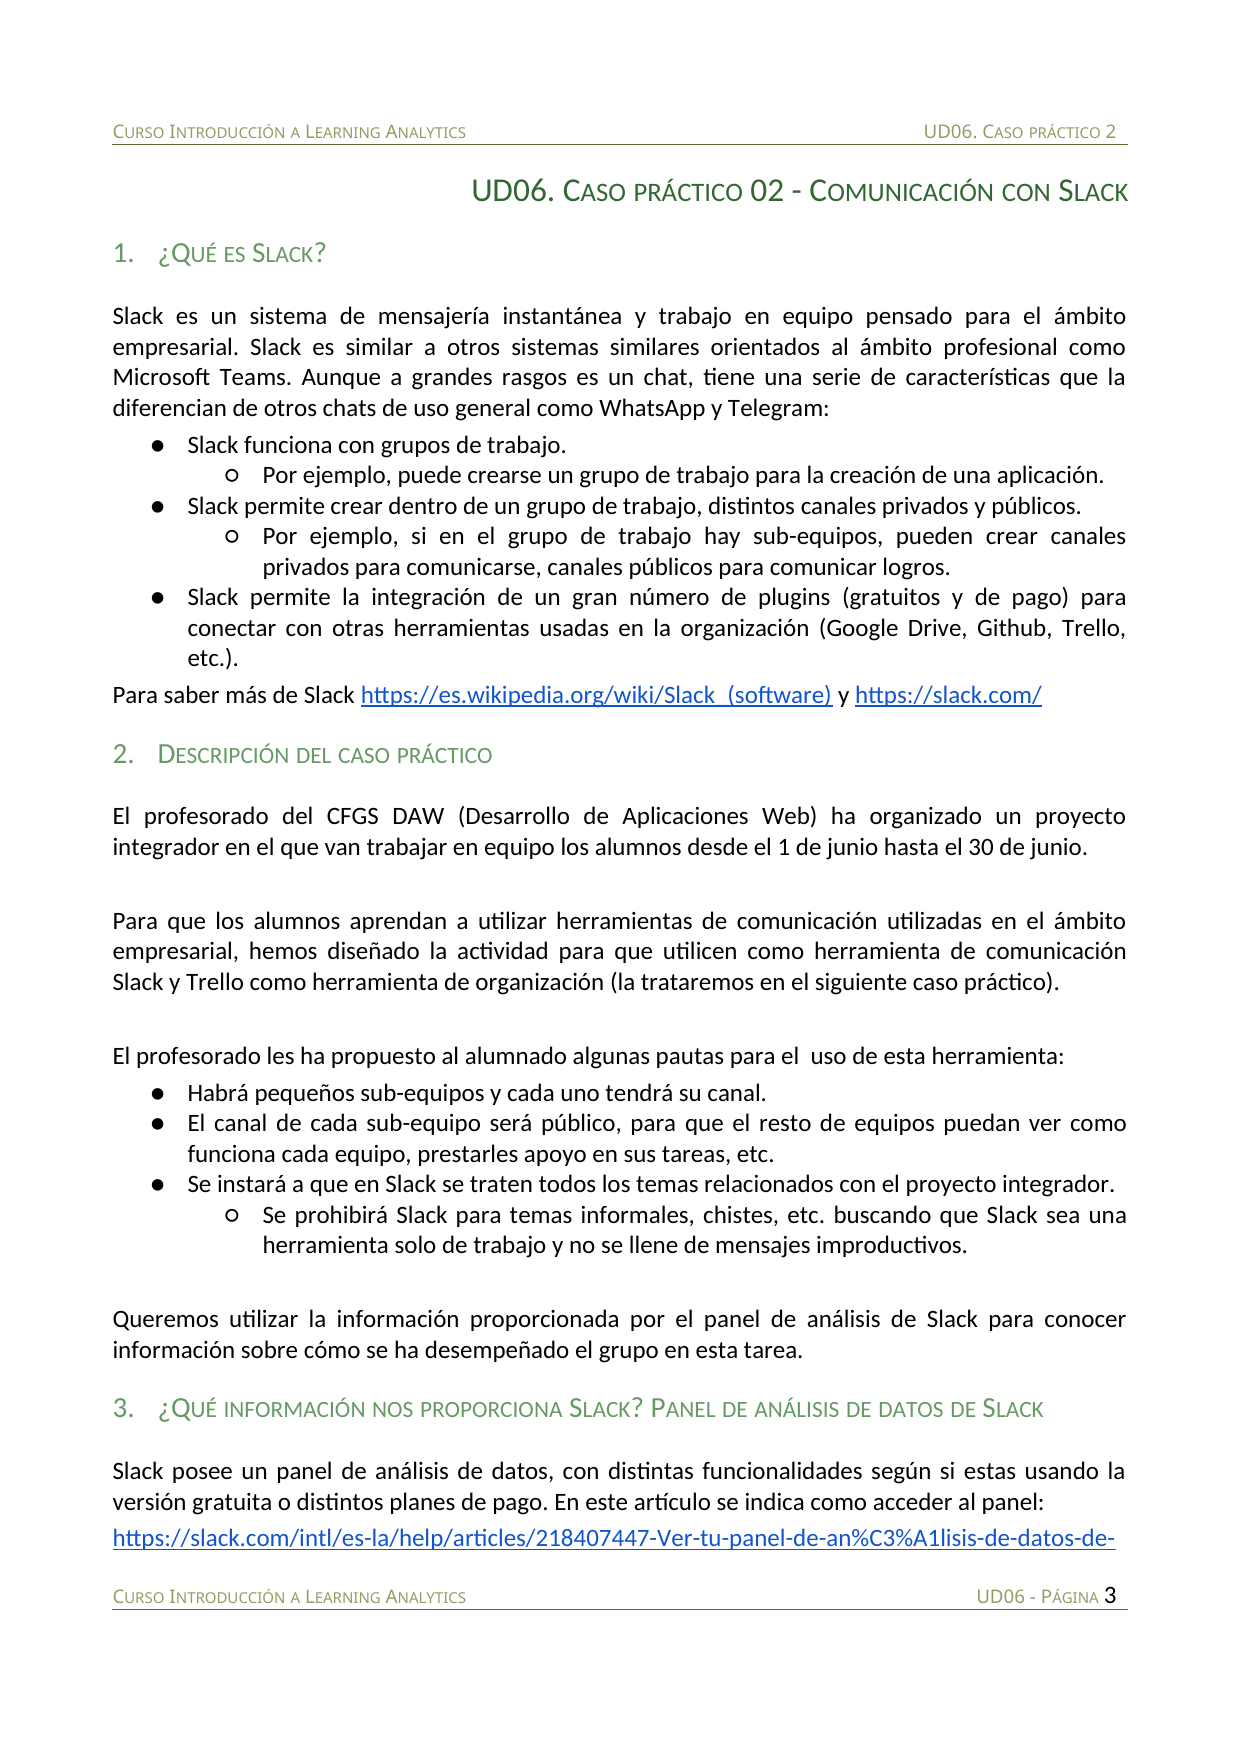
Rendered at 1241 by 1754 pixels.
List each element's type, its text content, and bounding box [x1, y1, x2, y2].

list Se prohibirá Slack para temas informales, chistes, etc. buscando que Slack sea una herramienta solo de trabajo y no se llene de mensajes improductivos. [225, 1199, 1128, 1260]
list Slack funciona con grupos de trabajo. [150, 429, 1128, 459]
list Por ejemplo, si en el grupo de trabajo hay sub-equipos, pueden crear canales privados para comunicarse, canales públicos para comunicar logros. [225, 520, 1128, 581]
text Para saber más de Slack https://es.wikipedia.org/wiki/Slack_(software) y https://slack.com/ [112, 679, 1128, 710]
list Slack permite la integración de un gran número de plugins (gratuitos y de pago) para conectar con otras herramientas usadas en la organización (Google Drive, Github, Trello, etc.). [150, 581, 1128, 673]
subtitle Descripción del caso práctico [112, 735, 1128, 770]
text Para que los alumnos aprendan a utilizar herramientas de comunicación utilizadas en el ámbito empresarial, hemos diseñado la actividad para que utilicen como herramienta de comunicación Slack y Trello como herramienta de organización (la trataremos en el siguiente caso práctico). [112, 905, 1128, 997]
text Slack posee un panel de análisis de datos, con distintas funcionalidades según si estas usando la versión gratuita o distintos planes de pago. En este artículo se indica como acceder al panel: [112, 1455, 1128, 1516]
text UD06. Caso práctico 02 - Comunicación con Slack [112, 169, 1128, 210]
text Queremos utilizar la información proporcionada por el panel de análisis de Slack para conocer información sobre cómo se ha desempeñado el grupo en esta tarea. [112, 1303, 1128, 1364]
subtitle ¿Qué es Slack? [112, 234, 1128, 270]
list Habrá pequeños sub-equipos y cada uno tendrá su canal. [150, 1077, 1128, 1107]
text El profesorado del CFGS DAW (Desarrollo de Aplicaciones Web) ha organizado un proyecto integrador en el que van trabajar en equipo los alumnos desde el 1 de junio hasta el 30 de junio. [112, 801, 1128, 862]
list Slack permite crear dentro de un grupo de trabajo, distintos canales privados y públicos. [150, 490, 1128, 520]
subtitle ¿Qué información nos proporciona Slack? Panel de análisis de datos de Slack [112, 1389, 1128, 1425]
list Se instará a que en Slack se traten todos los temas relacionados con el proyecto integrador. [150, 1168, 1128, 1199]
list El canal de cada sub-equipo será público, para que el resto de equipos puedan ver como funciona cada equipo, prestarles apoyo en sus tareas, etc. [150, 1107, 1128, 1168]
list Por ejemplo, puede crearse un grupo de trabajo para la creación de una aplicación. [225, 459, 1128, 490]
text Slack es un sistema de mensajería instantánea y trabajo en equipo pensado para el ámbito empresarial. Slack es similar a otros sistemas similares orientados al ámbito profesional como Microsoft Teams. Aunque a grandes rasgos es un chat, tiene una serie de características que la diferencian de otros chats de uso general como WhatsApp y Telegram: [112, 300, 1128, 422]
text https://slack.com/intl/es-la/help/articles/218407447-Ver-tu-panel-de-an%C3%A1lisis-de-datos-de- [112, 1523, 1128, 1553]
text El profesorado les ha propuesto al alumnado algunas pautas para el uso de esta herramienta: [112, 1040, 1128, 1071]
